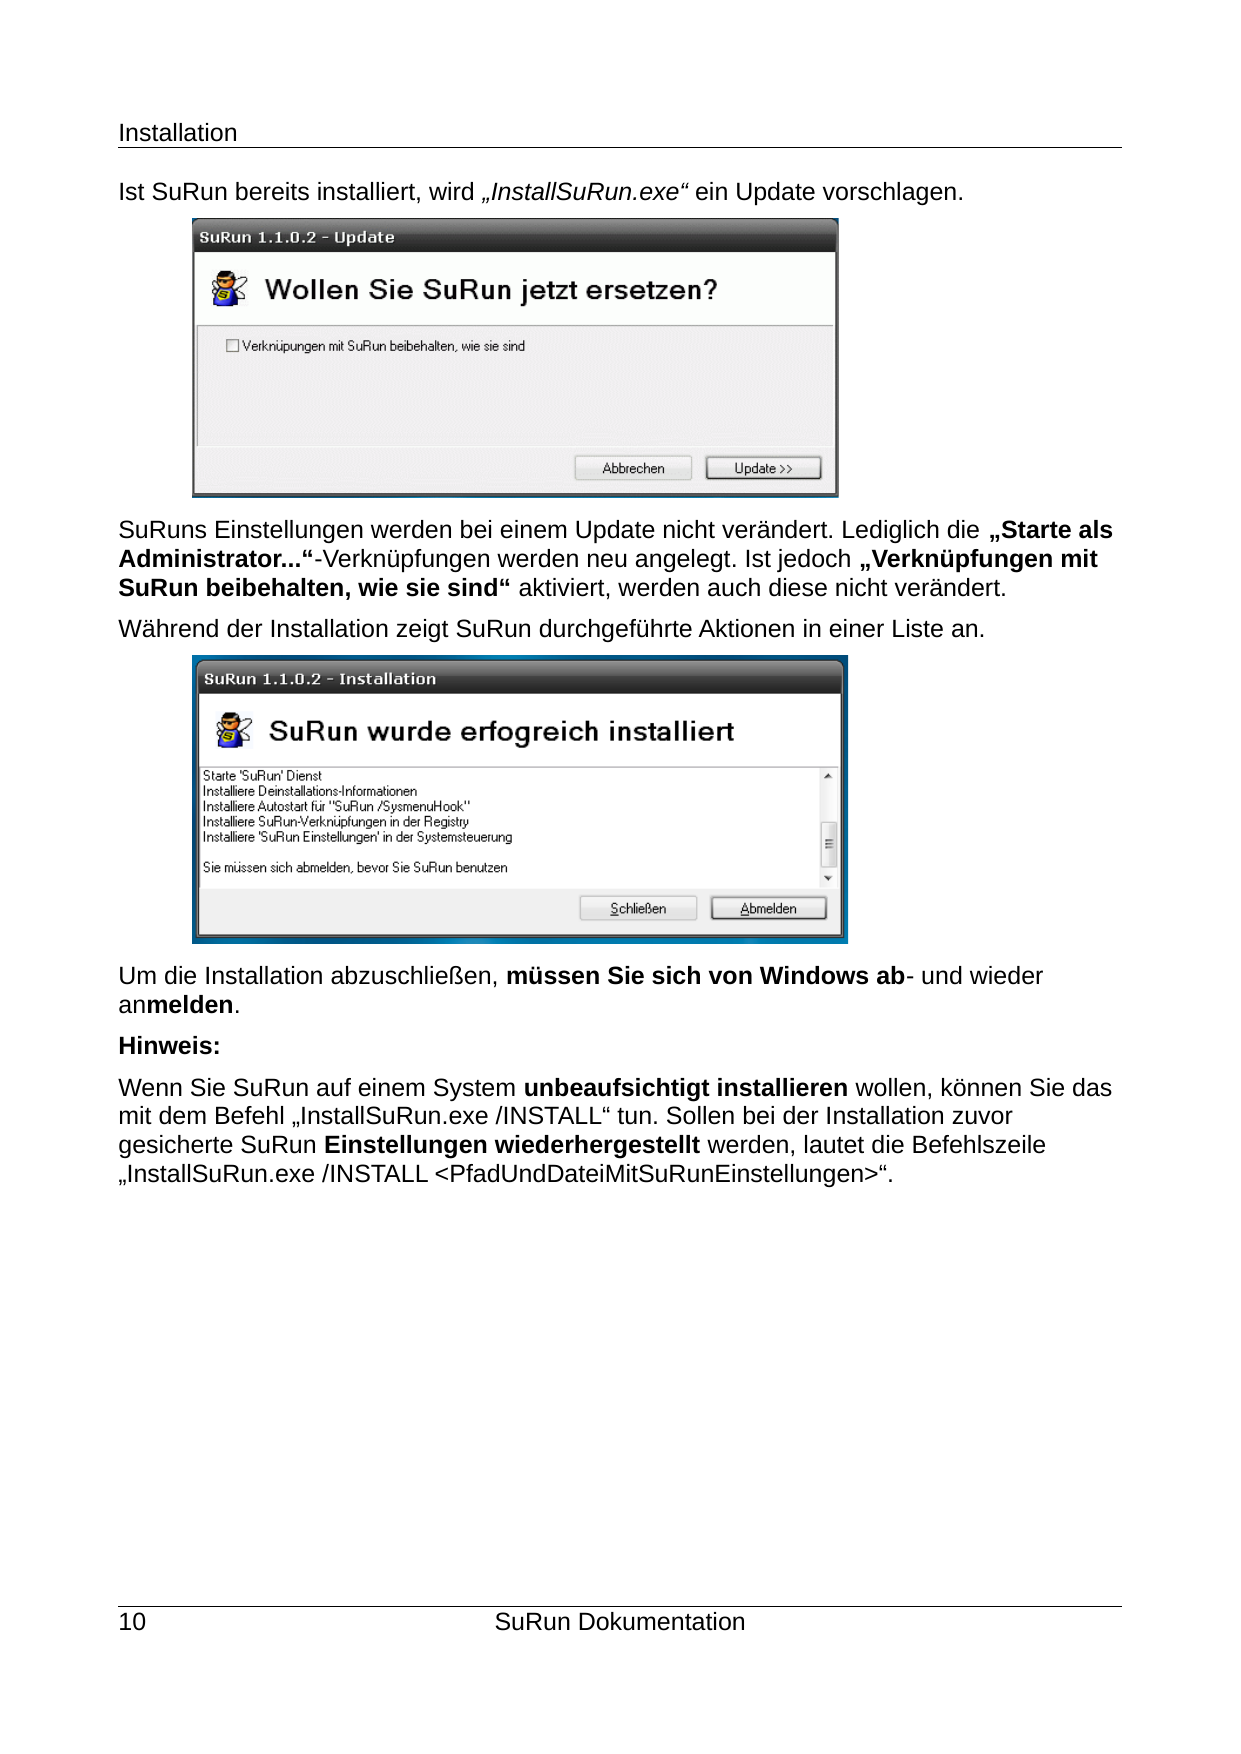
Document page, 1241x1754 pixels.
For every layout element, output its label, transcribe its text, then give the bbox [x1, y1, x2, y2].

text Wenn Sie SuRun auf einem System unbeaufsichtigt installieren wollen, können Sie das mit dem Befehl „InstallSuRun.exe /INSTALL“ tun. Sollen bei der Installation zuvor gesicherte SuRun Einstellungen wiederhergestellt werden, lautet die Befehlszeile „InstallSuRun.exe /INSTALL <PfadUndDateiMitSuRunEinstellungen>“. [118, 1072, 1122, 1187]
text Während der Installation zeigt SuRun durchgeführte Aktionen in einer Liste an. [118, 614, 1122, 643]
picture [192, 218, 839, 498]
text Ist SuRun bereits installiert, wird „InstallSuRun.exe“ ein Update vorschlagen. [118, 177, 1122, 206]
text SuRuns Einstellungen werden bei einem Update nicht verändert. Lediglich die „Starte als Administrator...“-Verknüpfungen werden neu angelegt. Ist jedoch „Verknüpfungen mit SuRun beibehalten, wie sie sind“ aktiviert, werden auch diese nicht verändert. [118, 515, 1122, 601]
picture [192, 655, 849, 944]
text Hinweis: [118, 1031, 1122, 1060]
text Um die Installation abzuschließen, müssen Sie sich von Windows ab- und wieder anmelden. [118, 961, 1122, 1019]
